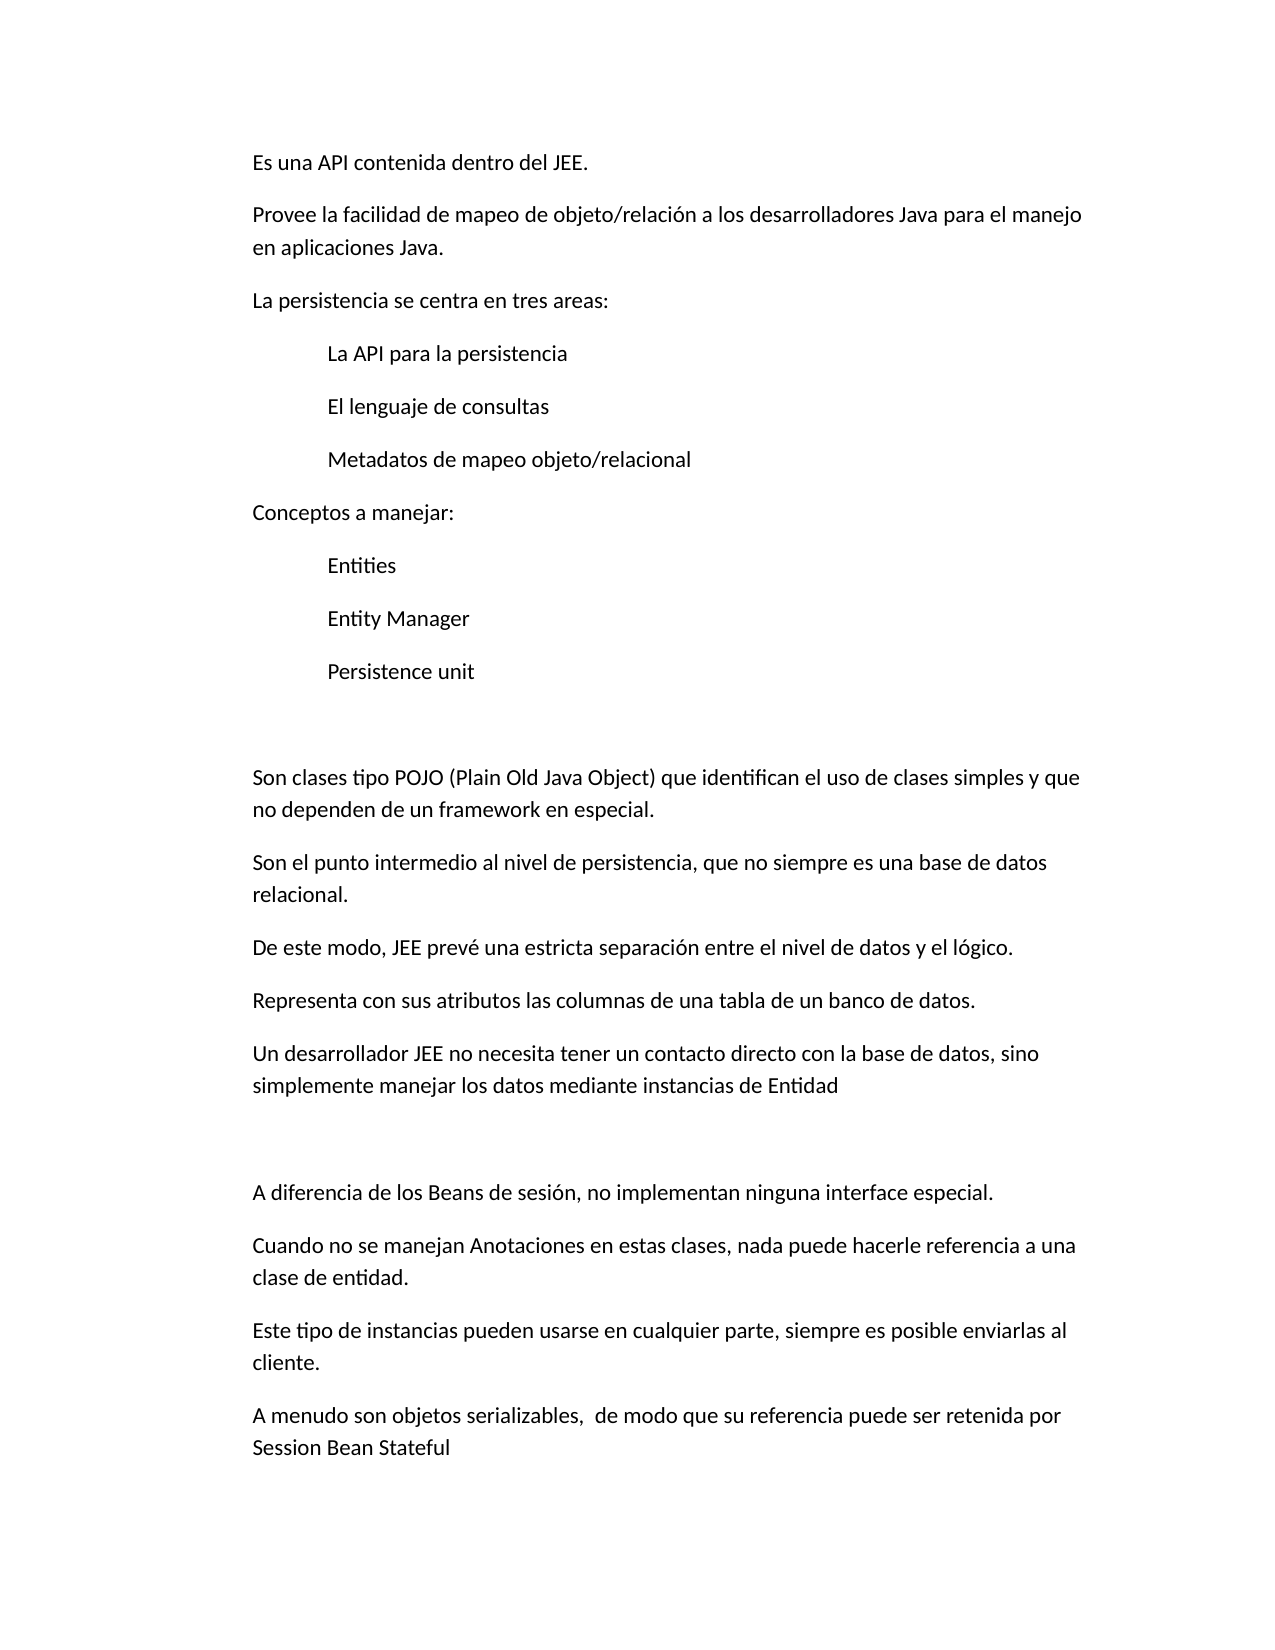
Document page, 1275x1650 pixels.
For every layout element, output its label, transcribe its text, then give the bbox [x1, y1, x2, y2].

text Son clases tipo POJO (Plain Old Java Object) que identifican el uso de clases simples y que no dependen de un framework en especial. [252, 763, 1098, 823]
text Conceptos a manejar: [252, 498, 1098, 526]
text Metadatos de mapeo objeto/relacional [327, 445, 1098, 473]
text Entity Manager [327, 604, 1098, 632]
text Entities [327, 551, 1098, 579]
text A menudo son objetos serializables, de modo que su referencia puede ser retenida por Session Bean Stateful [252, 1401, 1098, 1461]
text Son el punto intermedio al nivel de persistencia, que no siempre es una base de datos relacional. [252, 848, 1098, 908]
text Un desarrollador JEE no necesita tener un contacto directo con la base de datos, sino simplemente manejar los datos mediante instancias de Entidad [252, 1039, 1098, 1100]
text Persistence unit [327, 657, 1098, 685]
text La API para la persistencia [327, 339, 1098, 367]
text Representa con sus atributos las columnas de una tabla de un banco de datos. [252, 986, 1098, 1014]
text La persistencia se centra en tres areas: [252, 286, 1098, 314]
text El lenguaje de consultas [327, 392, 1098, 420]
text Cuando no se manejan Anotaciones en estas clases, nada puede hacerle referencia a una clase de entidad. [252, 1231, 1098, 1291]
text A diferencia de los Beans de sesión, no implementan ninguna interface especial. [252, 1178, 1098, 1206]
text Provee la facilidad de mapeo de objeto/relación a los desarrolladores Java para el manejo en aplicaciones Java. [252, 201, 1098, 261]
text Este tipo de instancias pueden usarse en cualquier parte, siempre es posible enviarlas al cliente. [252, 1316, 1098, 1376]
text Es una API contenida dentro del JEE. [252, 148, 1098, 176]
text De este modo, JEE prevé una estricta separación entre el nivel de datos y el lógico. [252, 933, 1098, 961]
